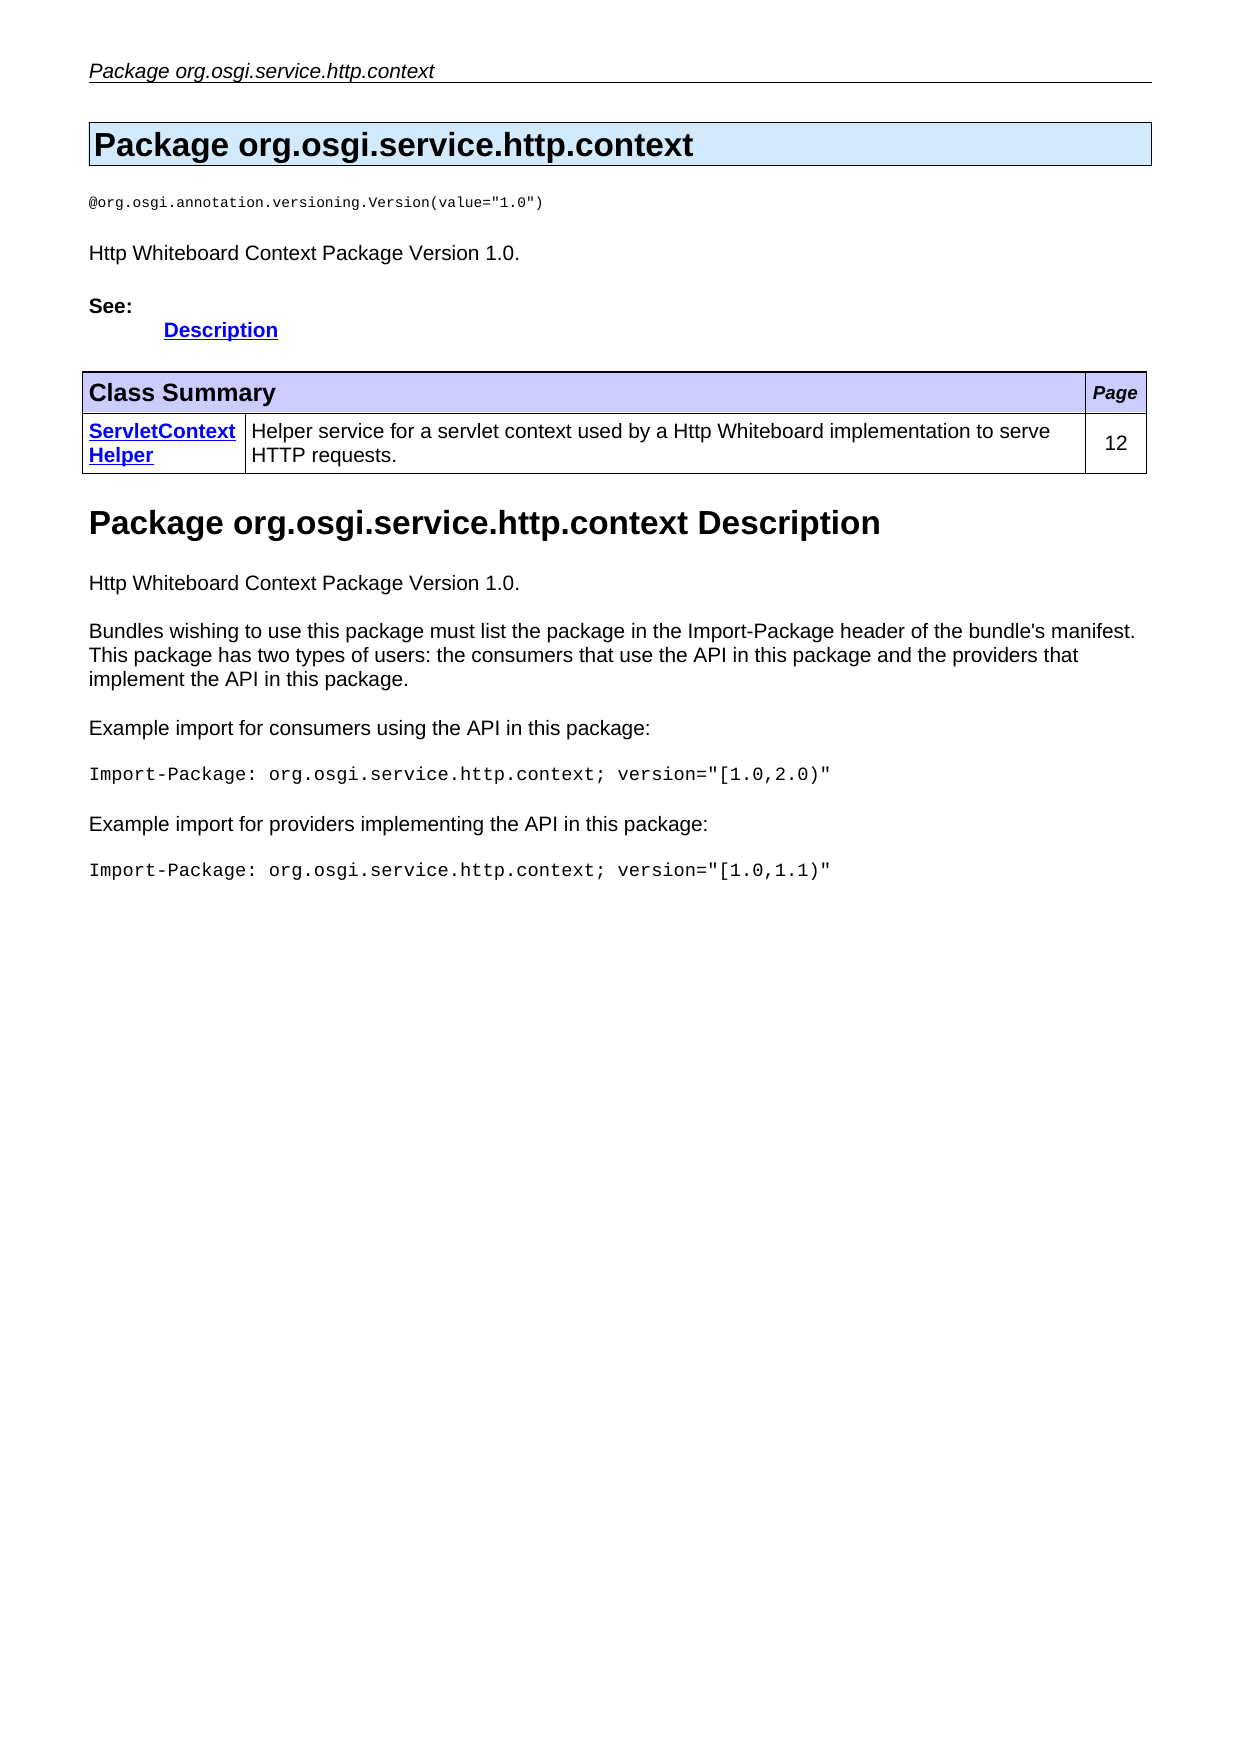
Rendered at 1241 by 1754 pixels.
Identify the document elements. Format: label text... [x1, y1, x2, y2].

subtitle Package org.osgi.service.http.context [90, 123, 1151, 165]
table_cell 12 [1086, 414, 1146, 473]
table_cell ServletContextHelper [83, 414, 245, 473]
text See: [88, 294, 1152, 318]
text Http Whiteboard Context Package Version 1.0. [88, 241, 1152, 265]
text Package org.osgi.service.http.context Description [88, 503, 1152, 541]
table_header Page [1086, 373, 1146, 412]
text Import-Package: org.osgi.service.http.context; version="[1.0,2.0)" [88, 765, 1152, 786]
table_cell Helper service for a servlet context used by a Http Whiteboard implementation to serve HTTP requests. [246, 414, 1085, 473]
table_header Class Summary [83, 373, 1085, 412]
text Description [163, 318, 1152, 342]
text Example import for providers implementing the API in this package: [88, 811, 1152, 835]
text Import-Package: org.osgi.service.http.context; version="[1.0,1.1)" [88, 860, 1152, 882]
text Bundles wishing to use this package must list the package in the Import-Package header of the bundle's manifest. This package has two types of users: the consumers that use the API in this package and the providers that implement the API in this package. [88, 619, 1152, 691]
text Example import for consumers using the API in this package: [88, 716, 1152, 740]
text @org.osgi.annotation.versioning.Version(value="1.0") [88, 195, 1152, 212]
text Http Whiteboard Context Package Version 1.0. [88, 570, 1152, 594]
